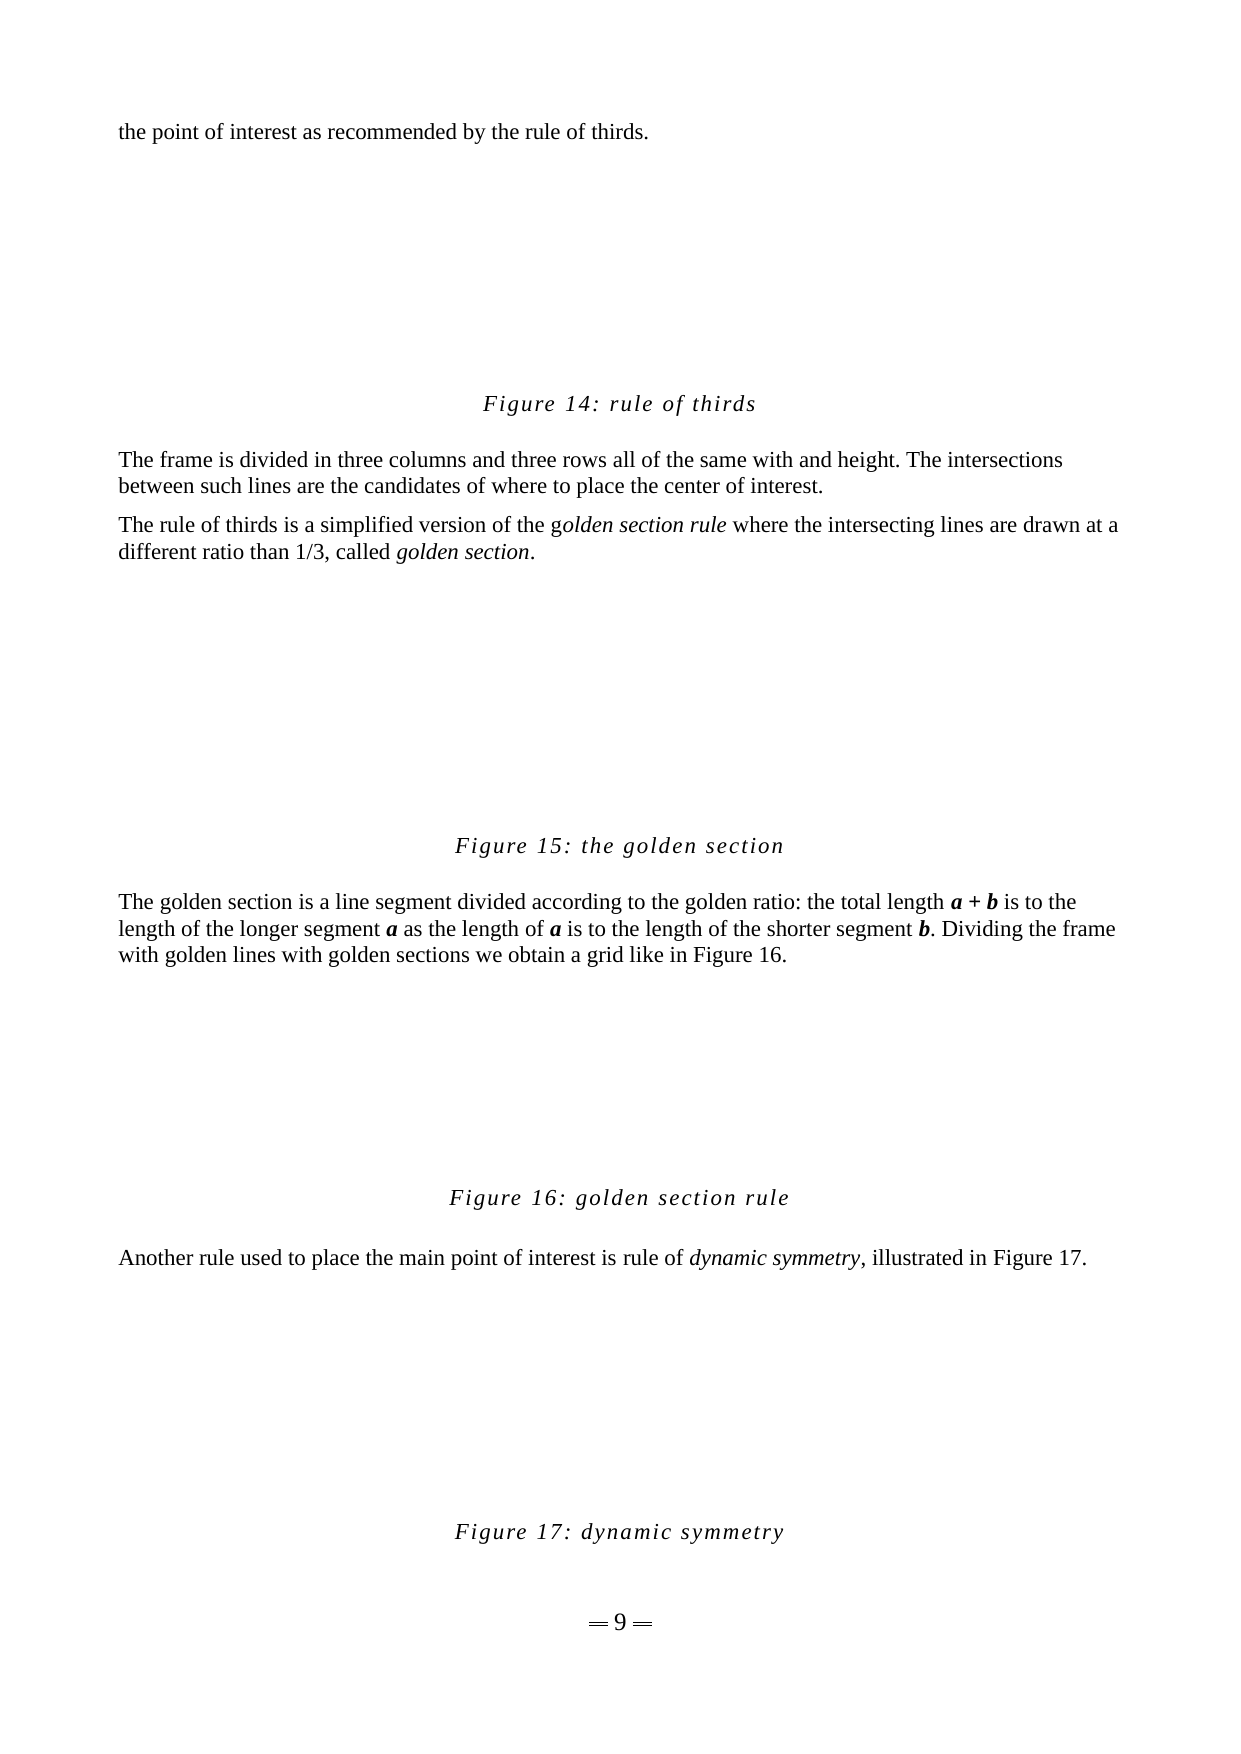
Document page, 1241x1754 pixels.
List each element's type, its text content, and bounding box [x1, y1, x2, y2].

text The frame is divided in three columns and three rows all of the same with and height. The intersections between such lines are the candidates of where to place the center of interest. [118, 156, 1122, 499]
text [305, 1285, 936, 1297]
text [307, 976, 933, 988]
text Figure 16: golden section rule [307, 988, 933, 1210]
text the point of interest as recommended by the rule of thirds. [118, 118, 1122, 144]
text The golden section is a line segment divided according to the golden ratio: the total length a + b is to the length of the longer segment a as the length of a is to the length of the shorter segment b. Dividing the frame with golden lines with golden sections we obtain a grid like in Figure 16. [118, 577, 1122, 967]
text Figure 14: rule of thirds [305, 168, 935, 416]
text Figure 15: the golden section [409, 588, 831, 859]
text Another rule used to place the main point of interest is rule of dynamic symmetry, illustrated in Figure 17. [118, 967, 1122, 1271]
text The rule of thirds is a simplified version of the golden section rule where the intersecting lines are drawn at a different ratio than 1/3, called golden section. [118, 511, 1122, 564]
text Figure 17: dynamic symmetry [305, 1297, 936, 1545]
